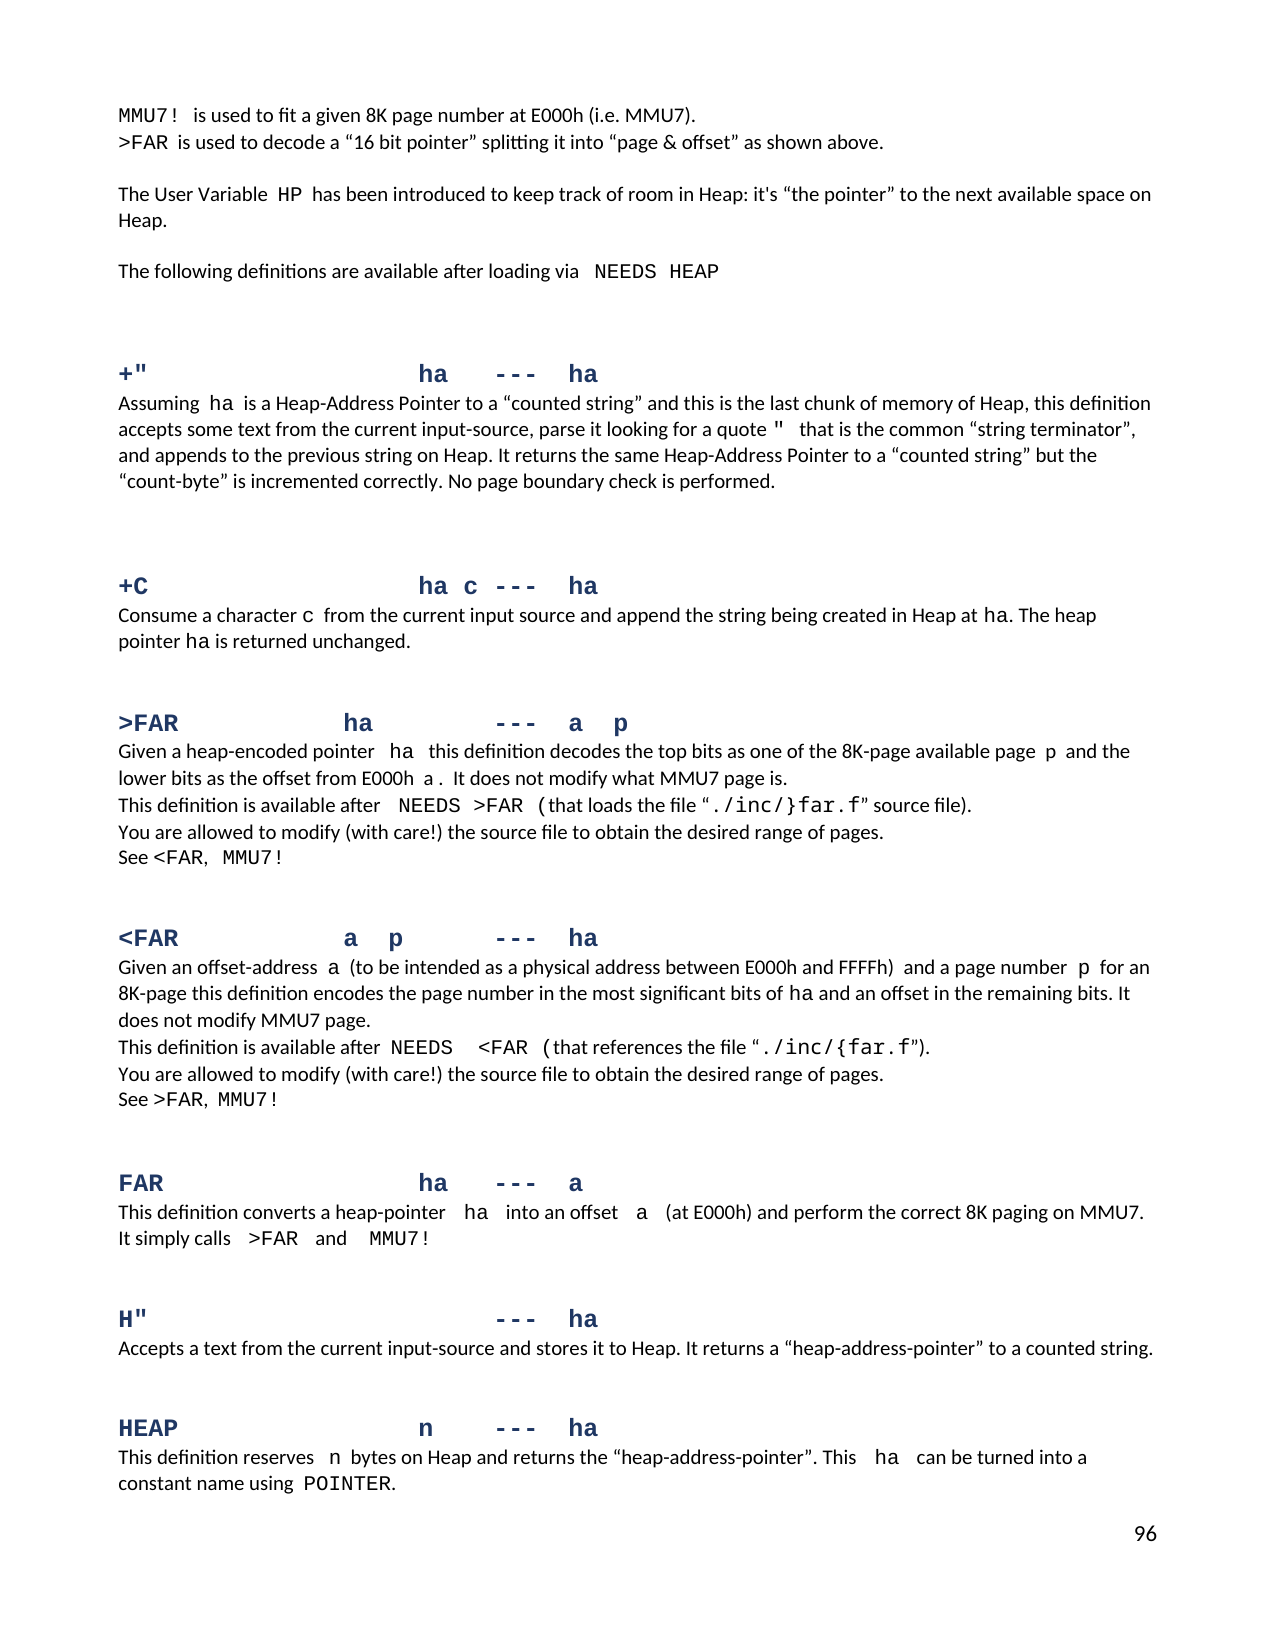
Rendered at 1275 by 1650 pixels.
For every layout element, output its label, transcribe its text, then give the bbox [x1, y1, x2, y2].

subtitle +" ha --- ha [118, 361, 1157, 390]
text Accepts a text from the current input-source and stores it to Heap. It returns a “heap-address-pointer” to a counted string. [118, 1335, 1157, 1361]
subtitle +C ha c --- ha [118, 574, 1157, 602]
subtitle H" --- ha [118, 1307, 1157, 1335]
text Given a heap-encoded pointer ha this definition decodes the top bits as one of the 8K-page available page p and the lower bits as the offset from E000h a . It does not modify what MMU7 page is. [118, 738, 1157, 790]
text You are allowed to modify (with care!) the source file to obtain the desired range of pages. [118, 1061, 1157, 1086]
text This definition is available after NEEDS <FAR (that references the file “./inc/{far.f”). [118, 1032, 1157, 1061]
text Given an offset-address a (to be intended as a physical address between E000h and FFFFh) and a page number p for an 8K-page this definition encodes the page number in the most significant bits of ha and an offset in the remaining bits. It does not modify MMU7 page. [118, 954, 1157, 1032]
text This definition converts a heap-pointer ha into an offset a (at E000h) and perform the correct 8K paging on MMU7. It simply calls >FAR and MMU7! [118, 1199, 1157, 1252]
text You are allowed to modify (with care!) the source file to obtain the desired range of pages. [118, 819, 1157, 844]
text Consume a character c from the current input source and append the string being created in Heap at ha. The heap pointer ha is returned unchanged. [118, 602, 1157, 655]
text This definition is available after NEEDS >FAR (that loads the file “./inc/}far.f” source file). [118, 790, 1157, 819]
text Assuming ha is a Heap-Address Pointer to a “counted string” and this is the last chunk of memory of Heap, this definition accepts some text from the current input-source, parse it looking for a quote " that is the common “string terminator”, and appends to the previous string on Heap. It returns the same Heap-Address Pointer to a “counted string” but the “count-byte” is incremented correctly. No page boundary check is performed. [118, 390, 1157, 493]
text This definition reserves n bytes on Heap and returns the “heap-address-pointer”. This ha can be turned into a constant name using POINTER. [118, 1444, 1157, 1497]
text See >FAR, MMU7! [118, 1086, 1157, 1113]
subtitle <FAR a p --- ha [118, 926, 1157, 954]
text See <FAR, MMU7! [118, 844, 1157, 871]
subtitle HEAP n --- ha [118, 1416, 1157, 1444]
subtitle FAR ha --- a [118, 1171, 1157, 1199]
text MMU7! is used to fit a given 8K page number at E000h (i.e. MMU7). >FAR is used to decode a “16 bit pointer” splitting it into “page & offset” as shown above. [118, 100, 1157, 155]
text The User Variable HP has been introduced to keep track of room in Heap: it's “the pointer” to the next available space on Heap. [118, 181, 1157, 233]
text The following definitions are available after loading via NEEDS HEAP [118, 258, 1157, 313]
subtitle >FAR ha --- a p [118, 710, 1157, 738]
